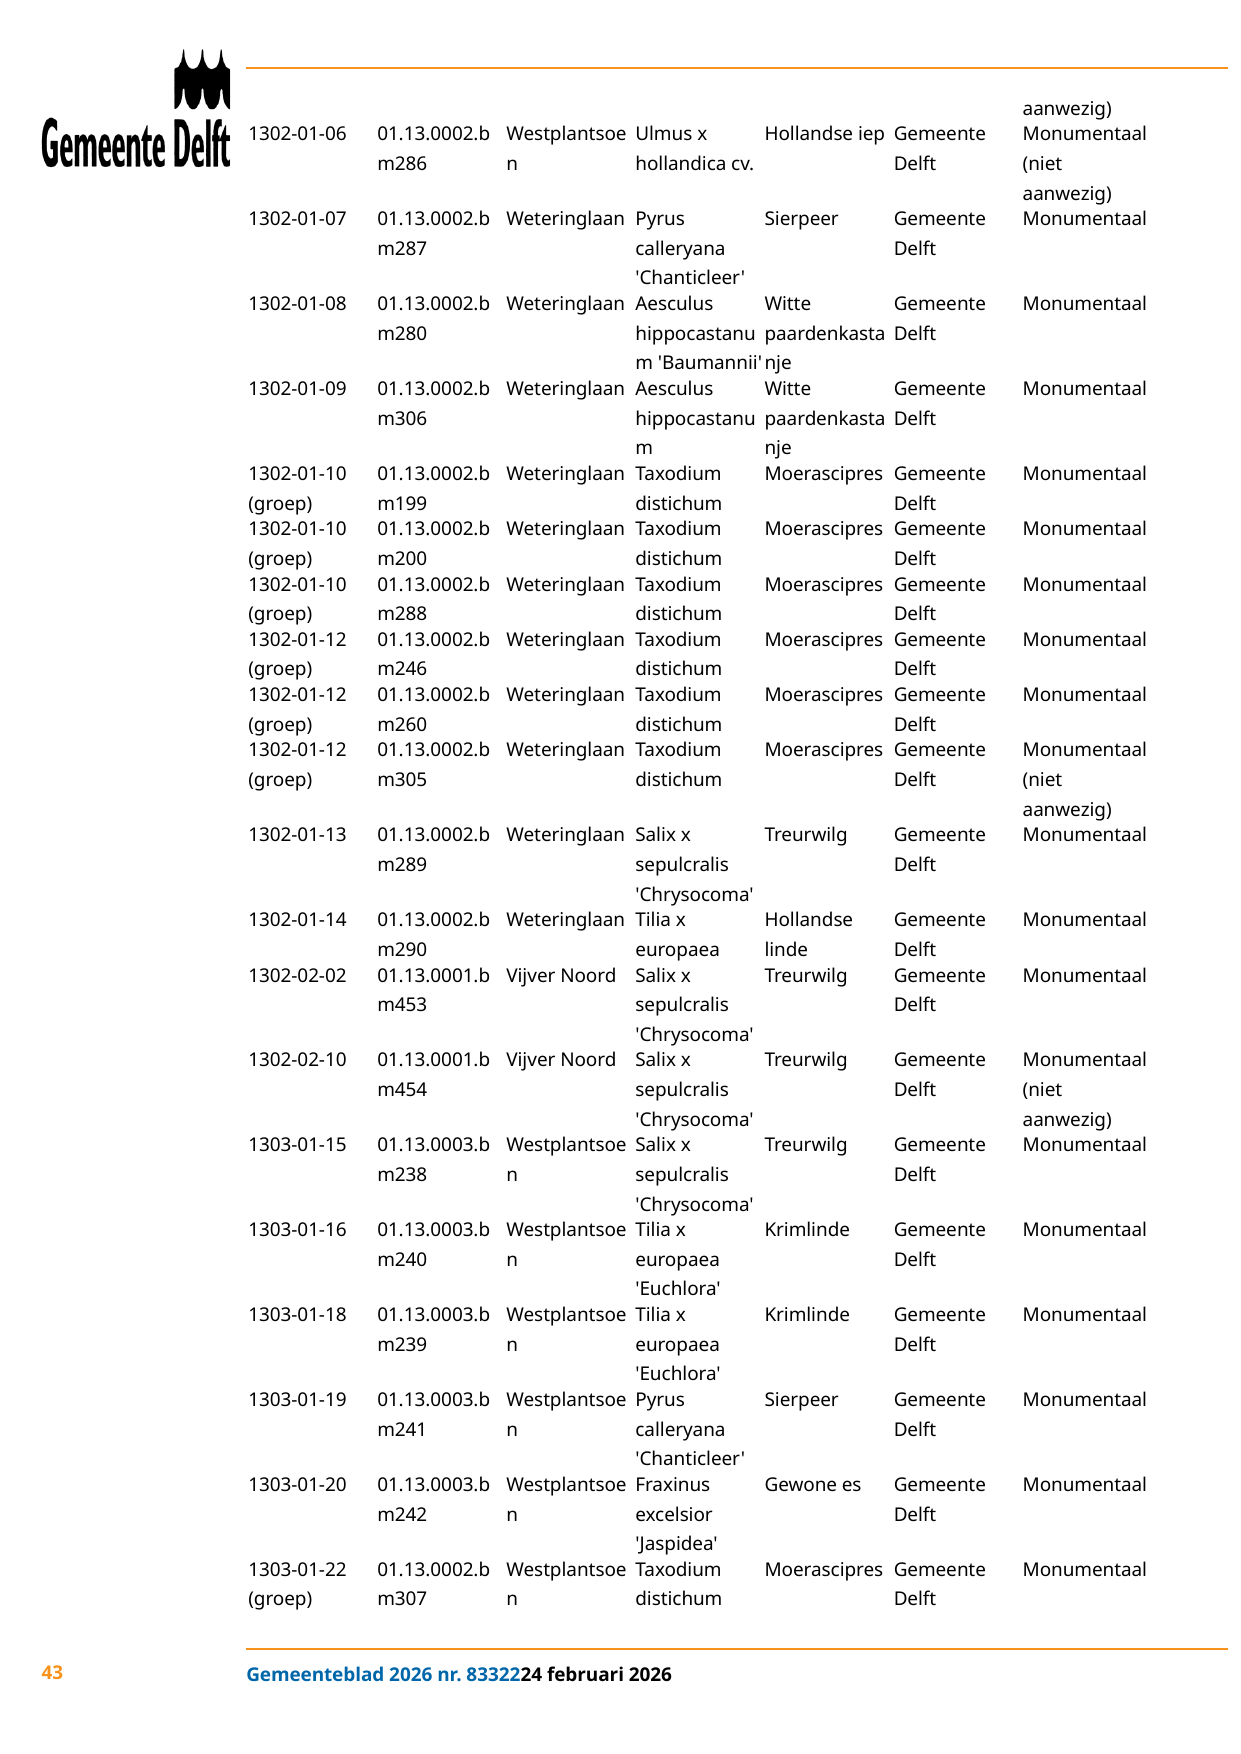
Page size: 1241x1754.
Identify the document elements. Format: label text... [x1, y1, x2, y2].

table_cell Gemeente Delft [894, 571, 1022, 626]
table_cell [894, 95, 1022, 121]
table_cell 01.13.0002.bm306 [377, 375, 506, 460]
table_cell Monumentaal [1023, 205, 1152, 290]
table_cell Moerascipres [764, 626, 893, 681]
table_cell Monumentaal [1023, 962, 1152, 1047]
table_cell Treurwilg [764, 1132, 893, 1216]
table_cell 01.13.0003.bm242 [377, 1471, 506, 1556]
table_cell Gemeente Delft [894, 121, 1022, 205]
table_cell Gemeente Delft [894, 737, 1022, 822]
table_cell Vijver Noord [506, 1047, 635, 1132]
table_cell Salix x sepulcralis 'Chrysocoma' [635, 822, 764, 906]
table_cell Weteringlaan [506, 626, 635, 681]
table_cell Tilia x europaea 'Euchlora' [635, 1301, 764, 1386]
picture [41, 47, 231, 172]
table_cell Monumentaal [1023, 906, 1152, 962]
table_cell Monumentaal [1023, 460, 1152, 515]
table_cell 01.13.0003.bm238 [377, 1132, 506, 1216]
table_cell Vijver Noord [506, 962, 635, 1047]
table_cell Westplantsoen [506, 1301, 635, 1386]
table_cell Gemeente Delft [894, 1471, 1022, 1556]
table_cell Moerascipres [764, 737, 893, 822]
table_cell Taxodium distichum [635, 1556, 764, 1611]
table_cell Salix x sepulcralis 'Chrysocoma' [635, 1047, 764, 1132]
table_cell Monumentaal [1023, 375, 1152, 460]
table_cell Westplantsoen [506, 1386, 635, 1471]
table_cell 1302-02-10 [248, 1047, 377, 1132]
table_cell Monumentaal [1023, 626, 1152, 681]
table_cell Weteringlaan [506, 681, 635, 737]
table_cell Gemeente Delft [894, 290, 1022, 375]
table_cell Monumentaal [1023, 822, 1152, 906]
table_cell Moerascipres [764, 571, 893, 626]
table_cell Gemeente Delft [894, 375, 1022, 460]
table_cell Hollandse iep [764, 121, 893, 205]
table_cell 01.13.0003.bm241 [377, 1386, 506, 1471]
table_cell 01.13.0003.bm240 [377, 1216, 506, 1301]
table_cell Westplantsoen [506, 1132, 635, 1216]
table_cell Moerascipres [764, 681, 893, 737]
table_cell 1302-01-10 (groep) [248, 460, 377, 515]
table_cell Monumentaal [1023, 681, 1152, 737]
table_cell Pyrus calleryana 'Chanticleer' [635, 205, 764, 290]
table_cell Weteringlaan [506, 460, 635, 515]
table_cell 1303-01-20 [248, 1471, 377, 1556]
table_cell 01.13.0002.bm199 [377, 460, 506, 515]
table_cell [635, 95, 764, 121]
table_cell 01.13.0002.bm287 [377, 205, 506, 290]
table_cell Taxodium distichum [635, 626, 764, 681]
table_cell Witte paardenkastanje [764, 375, 893, 460]
table_cell Westplantsoen [506, 1216, 635, 1301]
table_cell Treurwilg [764, 822, 893, 906]
table_cell [764, 95, 893, 121]
table_cell Gewone es [764, 1471, 893, 1556]
table_cell Monumentaal [1023, 1301, 1152, 1386]
table_cell 1302-02-02 [248, 962, 377, 1047]
table_cell Taxodium distichum [635, 737, 764, 822]
table_cell Weteringlaan [506, 375, 635, 460]
table_cell Hollandse linde [764, 906, 893, 962]
table_cell Monumentaal (niet aanwezig) [1023, 121, 1152, 205]
table_cell 1302-01-14 [248, 906, 377, 962]
table_cell aanwezig) [1023, 95, 1152, 121]
table_cell 01.13.0003.bm239 [377, 1301, 506, 1386]
table_cell Treurwilg [764, 1047, 893, 1132]
table_cell Monumentaal [1023, 1556, 1152, 1611]
table_cell Aesculus hippocastanum [635, 375, 764, 460]
table_cell Krimlinde [764, 1216, 893, 1301]
table_cell 01.13.0002.bm289 [377, 822, 506, 906]
table_cell Monumentaal (niet aanwezig) [1023, 737, 1152, 822]
table_cell Weteringlaan [506, 515, 635, 571]
table_cell 1302-01-12 (groep) [248, 737, 377, 822]
table_cell 1303-01-19 [248, 1386, 377, 1471]
table_cell 01.13.0002.bm280 [377, 290, 506, 375]
table_cell Moerascipres [764, 1556, 893, 1611]
table_cell Weteringlaan [506, 290, 635, 375]
table_cell Monumentaal [1023, 571, 1152, 626]
table_cell Weteringlaan [506, 822, 635, 906]
table_cell Tilia x europaea 'Euchlora' [635, 1216, 764, 1301]
table_cell Taxodium distichum [635, 515, 764, 571]
table_cell Gemeente Delft [894, 822, 1022, 906]
table_cell Westplantsoen [506, 1471, 635, 1556]
table_cell Weteringlaan [506, 906, 635, 962]
table_cell 1302-01-10 (groep) [248, 571, 377, 626]
table_cell 1303-01-18 [248, 1301, 377, 1386]
table_cell Aesculus hippocastanum 'Baumannii' [635, 290, 764, 375]
table_cell Weteringlaan [506, 571, 635, 626]
table_cell Weteringlaan [506, 737, 635, 822]
table_cell 01.13.0002.bm288 [377, 571, 506, 626]
table_cell 01.13.0002.bm246 [377, 626, 506, 681]
table_cell 01.13.0002.bm260 [377, 681, 506, 737]
table_cell 1302-01-12 (groep) [248, 626, 377, 681]
table_cell 1302-01-07 [248, 205, 377, 290]
table_cell 1303-01-15 [248, 1132, 377, 1216]
table_cell Tilia x europaea [635, 906, 764, 962]
table_cell Ulmus x hollandica cv. [635, 121, 764, 205]
table_cell Fraxinus excelsior 'Jaspidea' [635, 1471, 764, 1556]
table_cell 01.13.0002.bm305 [377, 737, 506, 822]
table_cell 01.13.0002.bm290 [377, 906, 506, 962]
table_cell Taxodium distichum [635, 460, 764, 515]
table_cell Salix x sepulcralis 'Chrysocoma' [635, 962, 764, 1047]
table_cell Monumentaal [1023, 1132, 1152, 1216]
table_cell 1302-01-12 (groep) [248, 681, 377, 737]
table_cell Moerascipres [764, 515, 893, 571]
table_cell 01.13.0002.bm200 [377, 515, 506, 571]
table_cell Witte paardenkastanje [764, 290, 893, 375]
table_cell Krimlinde [764, 1301, 893, 1386]
table_cell 01.13.0001.bm454 [377, 1047, 506, 1132]
table_cell Gemeente Delft [894, 1386, 1022, 1471]
table_cell Moerascipres [764, 460, 893, 515]
table_cell Treurwilg [764, 962, 893, 1047]
table_cell Taxodium distichum [635, 571, 764, 626]
table_cell Taxodium distichum [635, 681, 764, 737]
table_cell Westplantsoen [506, 1556, 635, 1611]
table_cell Gemeente Delft [894, 1216, 1022, 1301]
table_cell Gemeente Delft [894, 1132, 1022, 1216]
table_cell [506, 95, 635, 121]
table_cell [248, 95, 377, 121]
table_cell 1303-01-22 (groep) [248, 1556, 377, 1611]
table_cell Gemeente Delft [894, 1556, 1022, 1611]
table_cell Monumentaal [1023, 515, 1152, 571]
table_cell 01.13.0002.bm307 [377, 1556, 506, 1611]
table_cell 1302-01-09 [248, 375, 377, 460]
table_cell Monumentaal [1023, 1216, 1152, 1301]
table_cell Gemeente Delft [894, 205, 1022, 290]
table_cell Gemeente Delft [894, 906, 1022, 962]
table_cell Westplantsoen [506, 121, 635, 205]
table_cell 1303-01-16 [248, 1216, 377, 1301]
table_cell Gemeente Delft [894, 962, 1022, 1047]
table_cell [377, 95, 506, 121]
table_cell Monumentaal [1023, 290, 1152, 375]
table_cell 1302-01-13 [248, 822, 377, 906]
table_cell 01.13.0001.bm453 [377, 962, 506, 1047]
table_cell Gemeente Delft [894, 515, 1022, 571]
table_cell Monumentaal [1023, 1386, 1152, 1471]
table_cell Weteringlaan [506, 205, 635, 290]
table_cell Sierpeer [764, 205, 893, 290]
table_cell Pyrus calleryana 'Chanticleer' [635, 1386, 764, 1471]
table_cell Monumentaal [1023, 1471, 1152, 1556]
table_cell Gemeente Delft [894, 1047, 1022, 1132]
table_cell 1302-01-06 [248, 121, 377, 205]
table_cell 01.13.0002.bm286 [377, 121, 506, 205]
table_cell Salix x sepulcralis 'Chrysocoma' [635, 1132, 764, 1216]
table_cell 1302-01-08 [248, 290, 377, 375]
table_cell Gemeente Delft [894, 1301, 1022, 1386]
table_cell Gemeente Delft [894, 626, 1022, 681]
table_cell 1302-01-10 (groep) [248, 515, 377, 571]
table_cell Gemeente Delft [894, 681, 1022, 737]
table_cell Monumentaal (niet aanwezig) [1023, 1047, 1152, 1132]
table_cell Gemeente Delft [894, 460, 1022, 515]
table_cell Sierpeer [764, 1386, 893, 1471]
